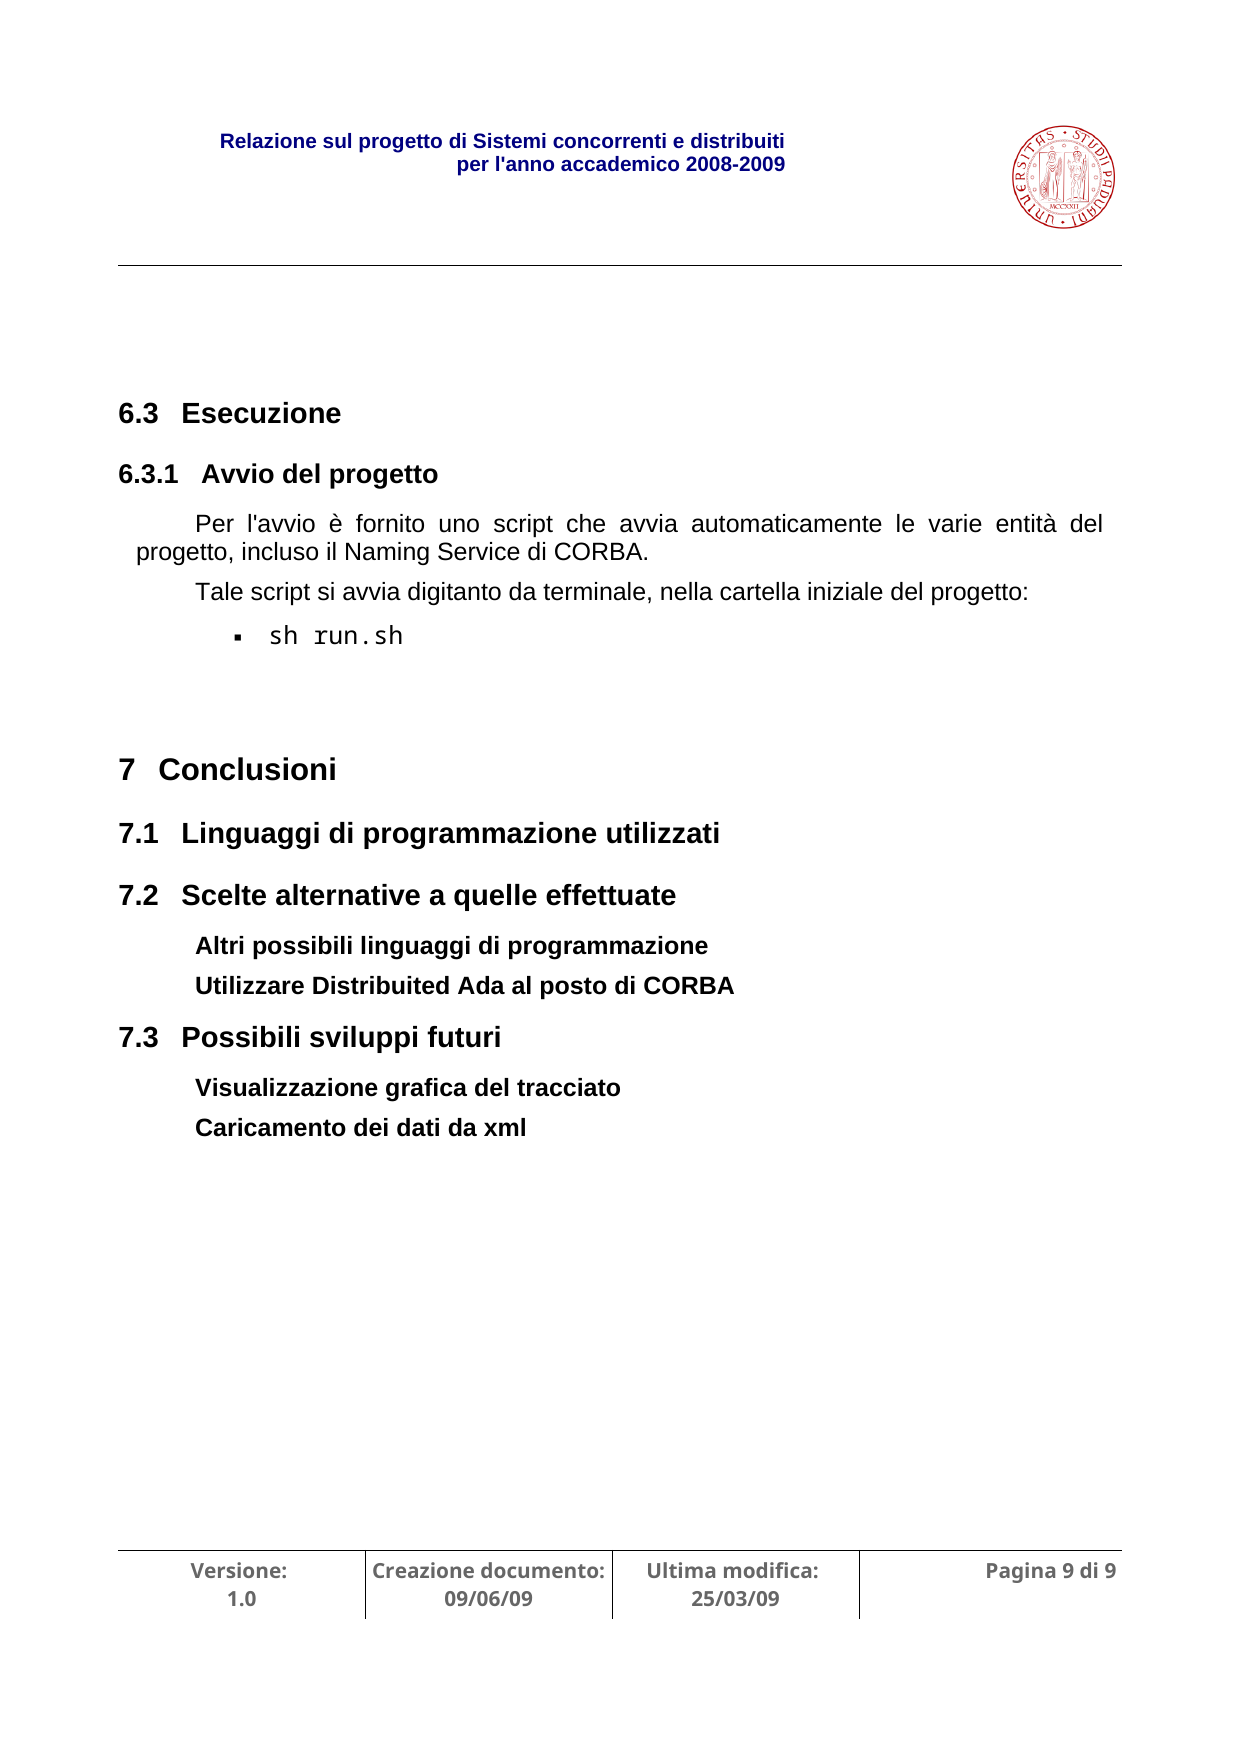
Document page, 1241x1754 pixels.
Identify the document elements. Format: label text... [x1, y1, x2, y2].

subtitle Scelte alternative a quelle effettuate [118, 879, 1122, 911]
subtitle Esecuzione [118, 397, 1122, 430]
text Altri possibili linguaggi di programmazione [136, 932, 1104, 960]
subtitle Conclusioni [118, 752, 1122, 787]
text Tale script si avvia digitanto da terminale, nella cartella iniziale del progetto: [136, 578, 1104, 606]
text Visualizzazione grafica del tracciato [136, 1074, 1104, 1102]
text Per l'avvio è fornito uno script che avvia automaticamente le varie entità del progetto, incluso il Naming Service di CORBA. [136, 510, 1104, 566]
text Utilizzare Distribuited Ada al posto di CORBA [136, 972, 1104, 1000]
subtitle Linguaggi di programmazione utilizzati [118, 817, 1122, 849]
list sh run.sh [231, 618, 1122, 652]
subtitle Avvio del progetto [118, 459, 1122, 489]
picture [1010, 123, 1117, 231]
text Caricamento dei dati da xml [136, 1114, 1104, 1142]
subtitle Possibili sviluppi futuri [118, 1021, 1122, 1053]
